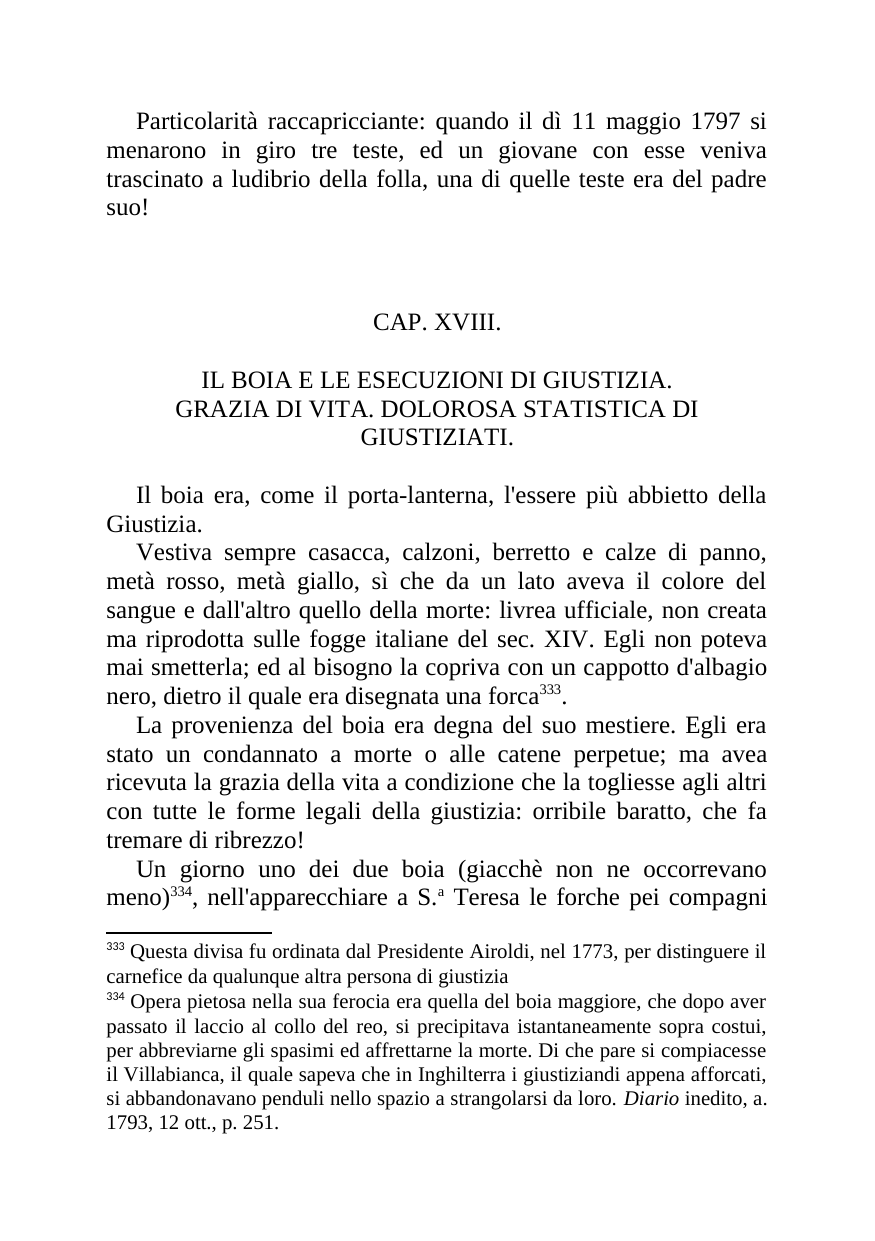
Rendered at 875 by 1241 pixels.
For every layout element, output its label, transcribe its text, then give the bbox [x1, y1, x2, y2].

text Opera pietosa nella sua ferocia era quella del boia maggiore, che dopo aver passato il laccio al collo del reo, si precipitava istantaneamente sopra costui, per abbreviarne gli spasimi ed affrettarne la morte. Di che pare si compiacesse il Villabianca, il quale sapeva che in Inghilterra i giustiziandi appena afforcati, si abbandonavano penduli nello spazio a strangolarsi da loro. Diario inedito, a. 1793, 12 ott., p. 251. [106, 988, 768, 1134]
text Il boia e le esecuzioni di giustizia. [106, 365, 768, 394]
text Grazia di vita. Dolorosa statistica di giustiziati. [106, 394, 768, 451]
text Particolarità raccapricciante: quando il dì 11 maggio 1797 si menarono in giro tre teste, ed un giovane con esse veniva trascinato a ludibrio della folla, una di quelle teste era del padre suo! [106, 106, 768, 221]
text La provenienza del boia era degna del suo mestiere. Egli era stato un condannato a morte o alle catene perpetue; ma avea ricevuta la grazia della vita a condizione che la togliesse agli altri con tutte le forme legali della giustizia: orribile baratto, che fa tremare di ribrezzo! [106, 710, 768, 854]
text CAP. XVIII. [106, 307, 768, 336]
text Un giorno uno dei due boia (giacchè non ne occorrevano meno), nell'apparecchiare a S.a Teresa le forche pei compagni [106, 854, 768, 911]
text Questa divisa fu ordinata dal Presidente Airoldi, nel 1773, per distinguere il carnefice da qualunque altra persona di giustizia [106, 939, 768, 988]
text Il boia era, come il porta-lanterna, l'essere più abbietto della Giustizia. [106, 480, 768, 537]
text Vestiva sempre casacca, calzoni, berretto e calze di panno, metà rosso, metà giallo, sì che da un lato aveva il colore del sangue e dall'altro quello della morte: livrea ufficiale, non creata ma riprodotta sulle fogge italiane del sec. XIV. Egli non poteva mai smetterla; ed al bisogno la copriva con un cappotto d'albagio nero, dietro il quale era disegnata una forca. [106, 537, 768, 710]
